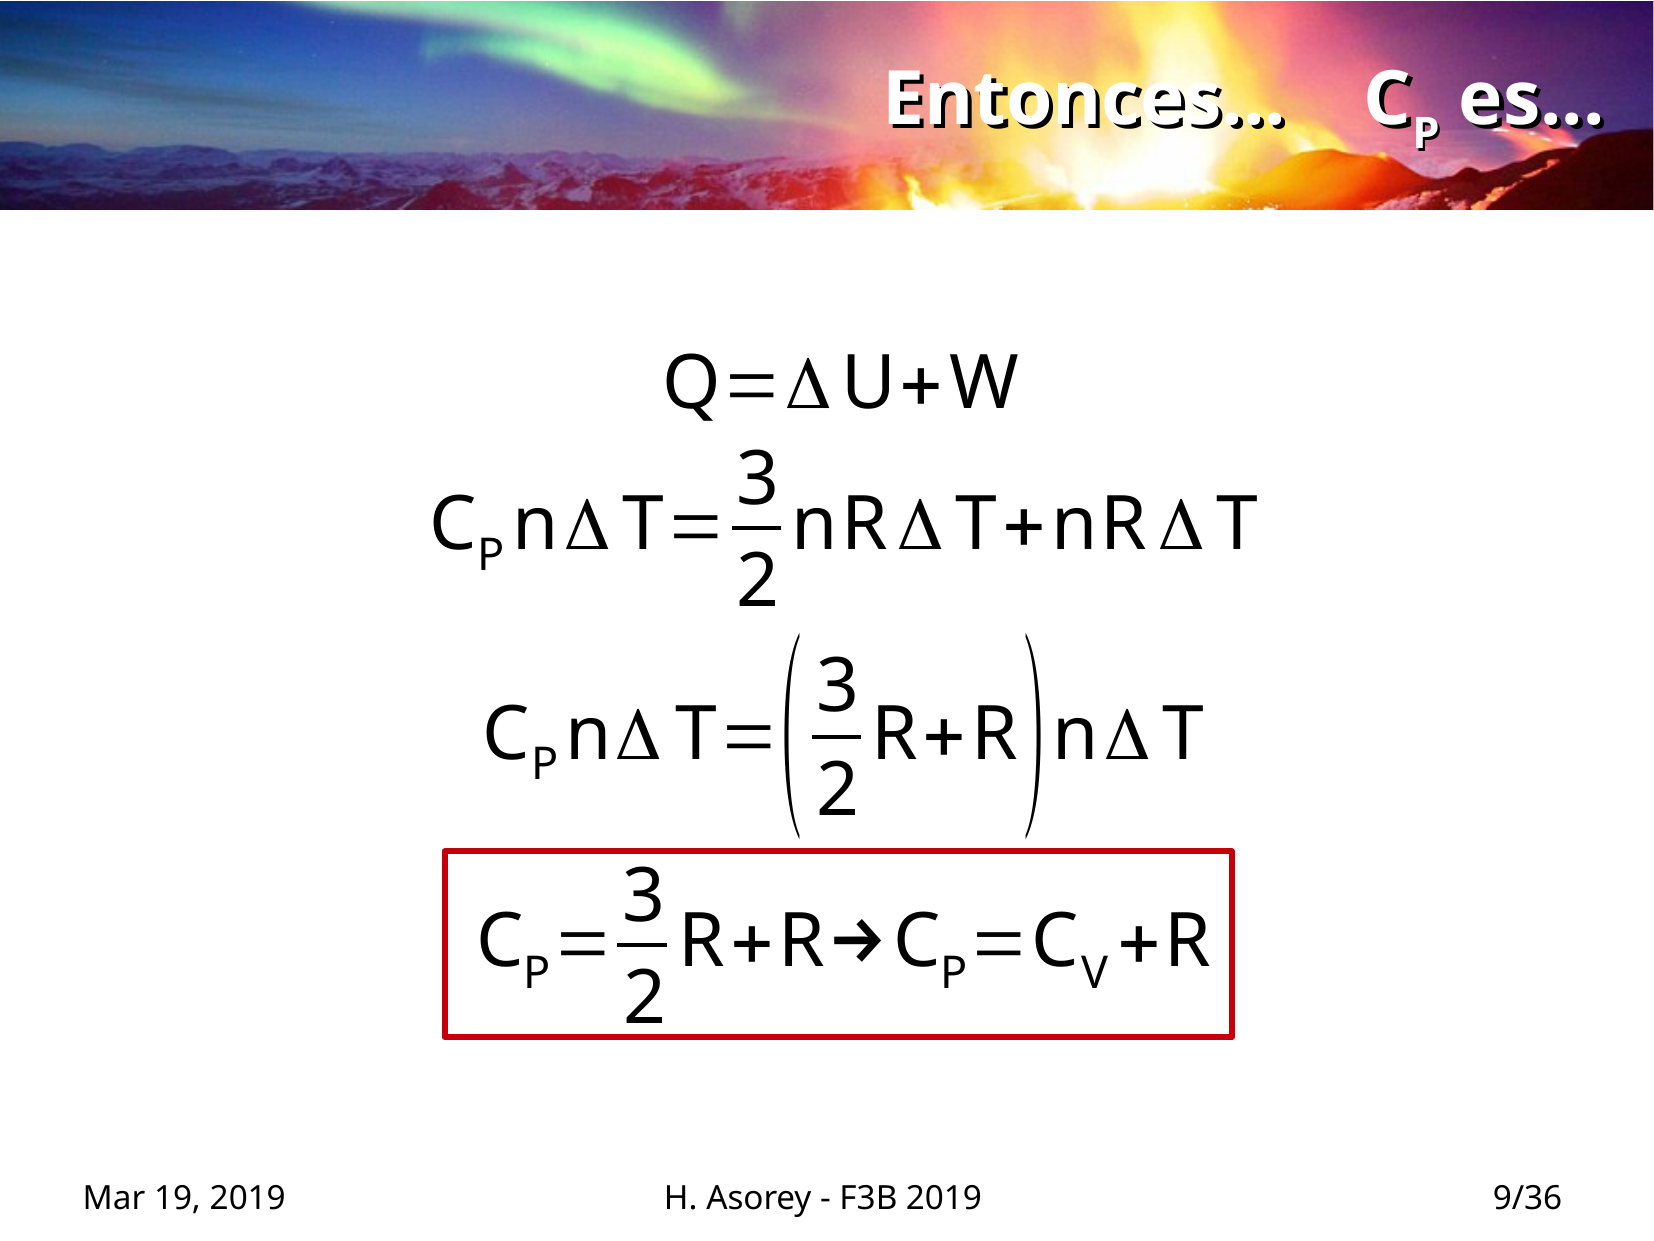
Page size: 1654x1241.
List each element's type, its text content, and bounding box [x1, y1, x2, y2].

picture [0, 1, 1654, 210]
chart [423, 335, 1265, 1043]
title Entonces... CP es... [45, 15, 1606, 191]
